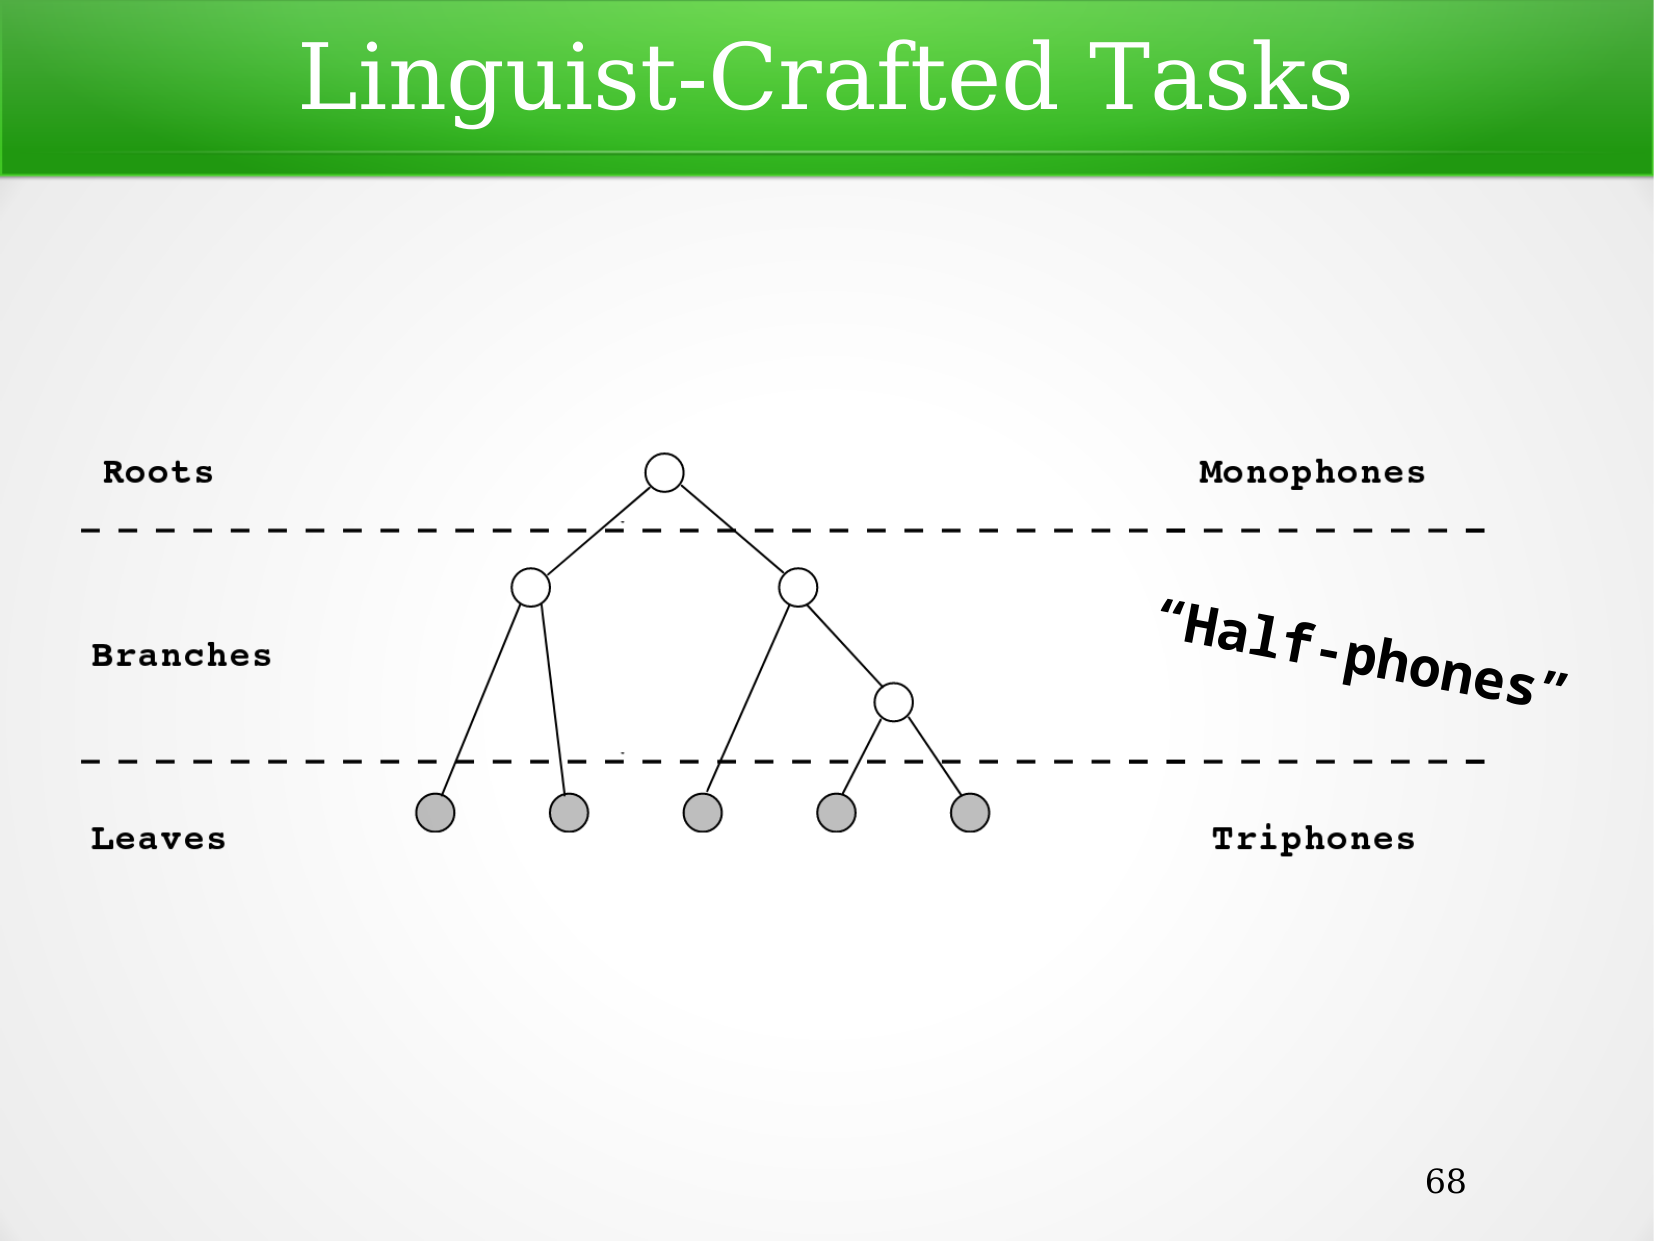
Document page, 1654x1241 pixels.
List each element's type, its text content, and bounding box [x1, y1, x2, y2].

title Linguist-Crafted Tasks [82, 11, 1571, 154]
text_box “Half-phones” [1090, 568, 1595, 962]
picture [0, 0, 1654, 1241]
